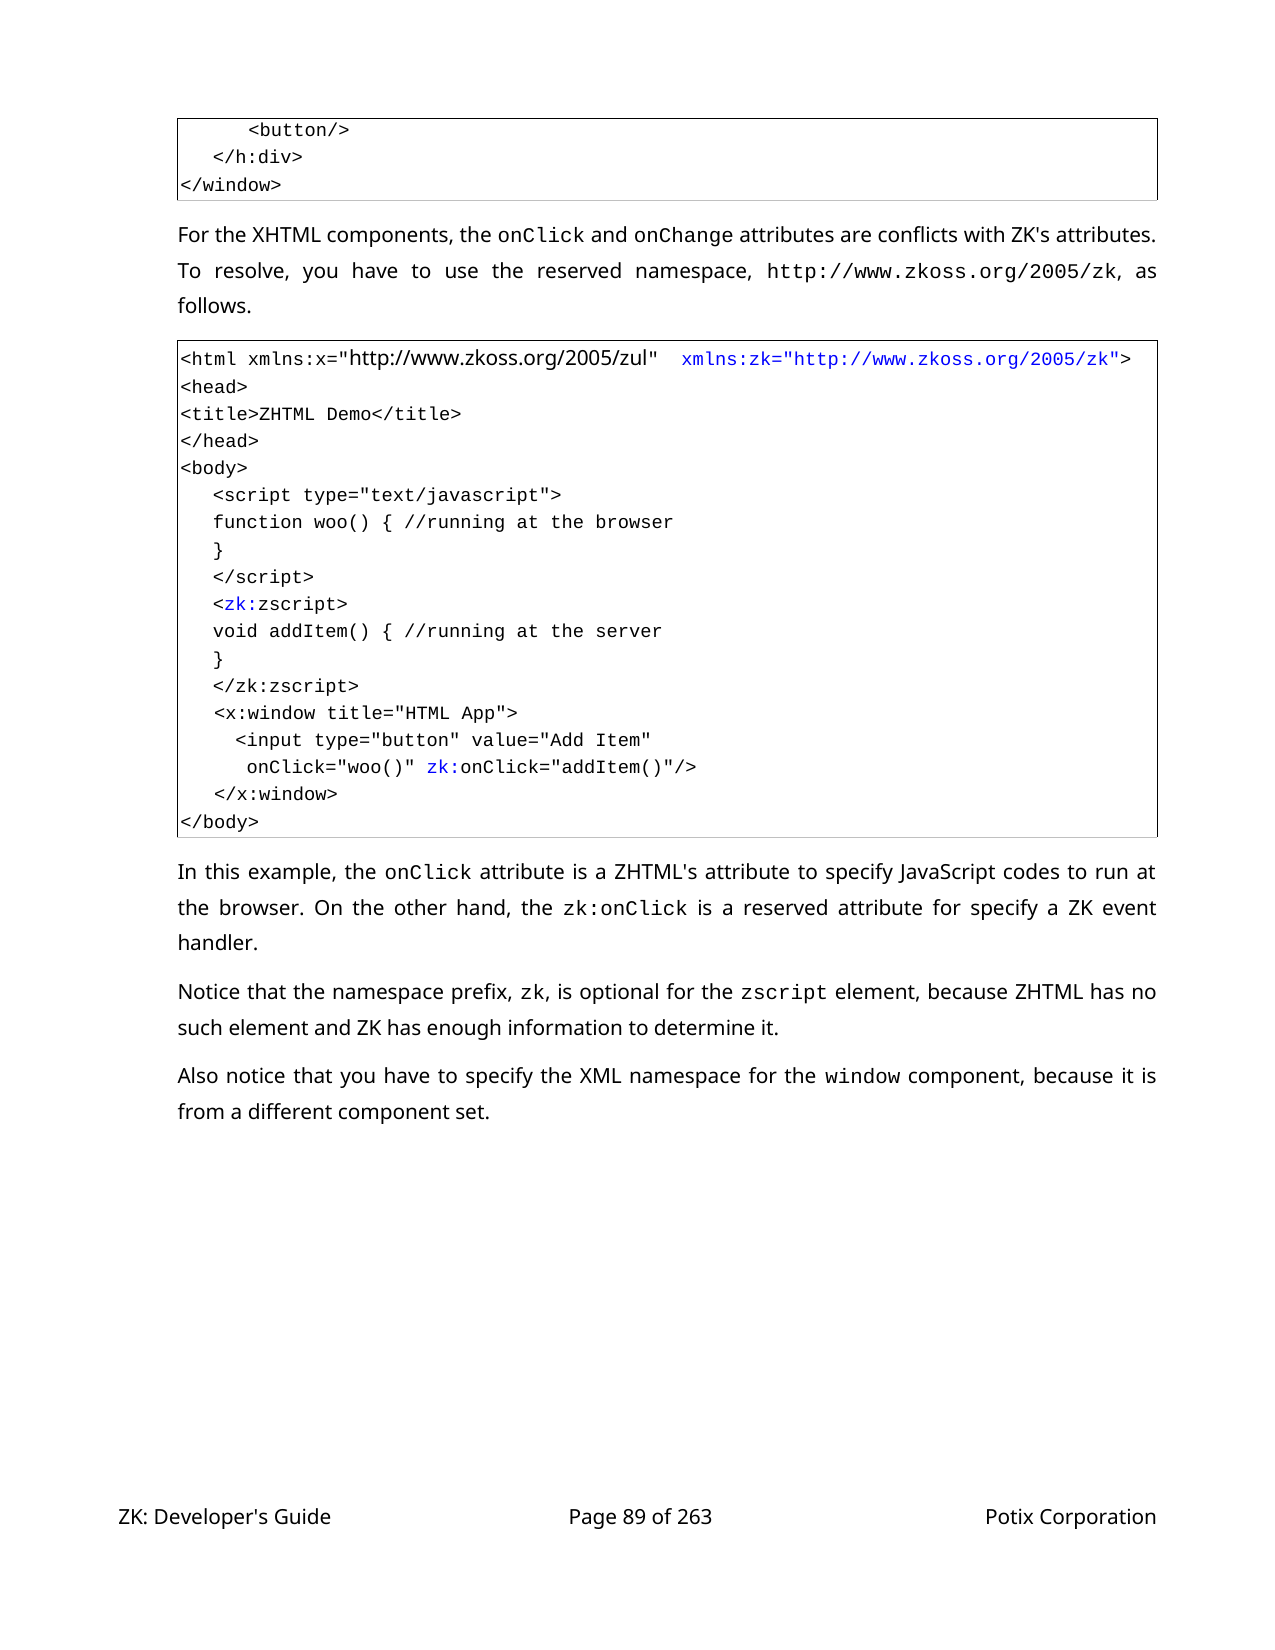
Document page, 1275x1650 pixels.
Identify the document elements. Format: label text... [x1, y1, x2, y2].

text <script type="text/javascript"> [178, 483, 1157, 507]
text </body> [178, 809, 1157, 837]
text </zk:zscript> [178, 673, 1157, 698]
text Notice that the namespace prefix, zk, is optional for the zscript element, because ZHTML has no such element and ZK has enough information to determine it. [177, 977, 1157, 1041]
text <html xmlns:x="http://www.zkoss.org/2005/zul" xmlns:zk="http://www.zkoss.org/2005/zk"> [178, 341, 1157, 372]
text Also notice that you have to specify the XML namespace for the window component, because it is from a different component set. [177, 1062, 1157, 1125]
text In this example, the onClick attribute is a ZHTML's attribute to specify JavaScript codes to run at the browser. On the other hand, the zk:onClick is a reserved attribute for specify a ZK event handler. [177, 857, 1157, 957]
text <button/> [178, 119, 1157, 142]
text <head> [178, 374, 1157, 399]
text <x:window title="HTML App"> [178, 701, 1157, 725]
text <body> [178, 456, 1157, 480]
text <input type="button" value="Add Item" [178, 728, 1157, 752]
text </head> [178, 429, 1157, 453]
text For the XHTML components, the onClick and onChange attributes are conflicts with ZK's attributes. To resolve, you have to use the reserved namespace, http://www.zkoss.org/2005/zk, as follows. [177, 220, 1157, 320]
text onClick="woo()" zk:onClick="addItem()"/> [178, 755, 1157, 779]
text </window> [178, 172, 1157, 200]
text </x:window> [178, 782, 1157, 807]
text } [178, 538, 1157, 562]
text <zk:zscript> [178, 592, 1157, 616]
text <title>ZHTML Demo</title> [178, 402, 1157, 426]
text void addItem() { //running at the server [178, 619, 1157, 643]
text function woo() { //running at the browser [178, 510, 1157, 535]
text </h:div> [178, 145, 1157, 169]
text </script> [178, 565, 1157, 589]
text } [178, 646, 1157, 671]
